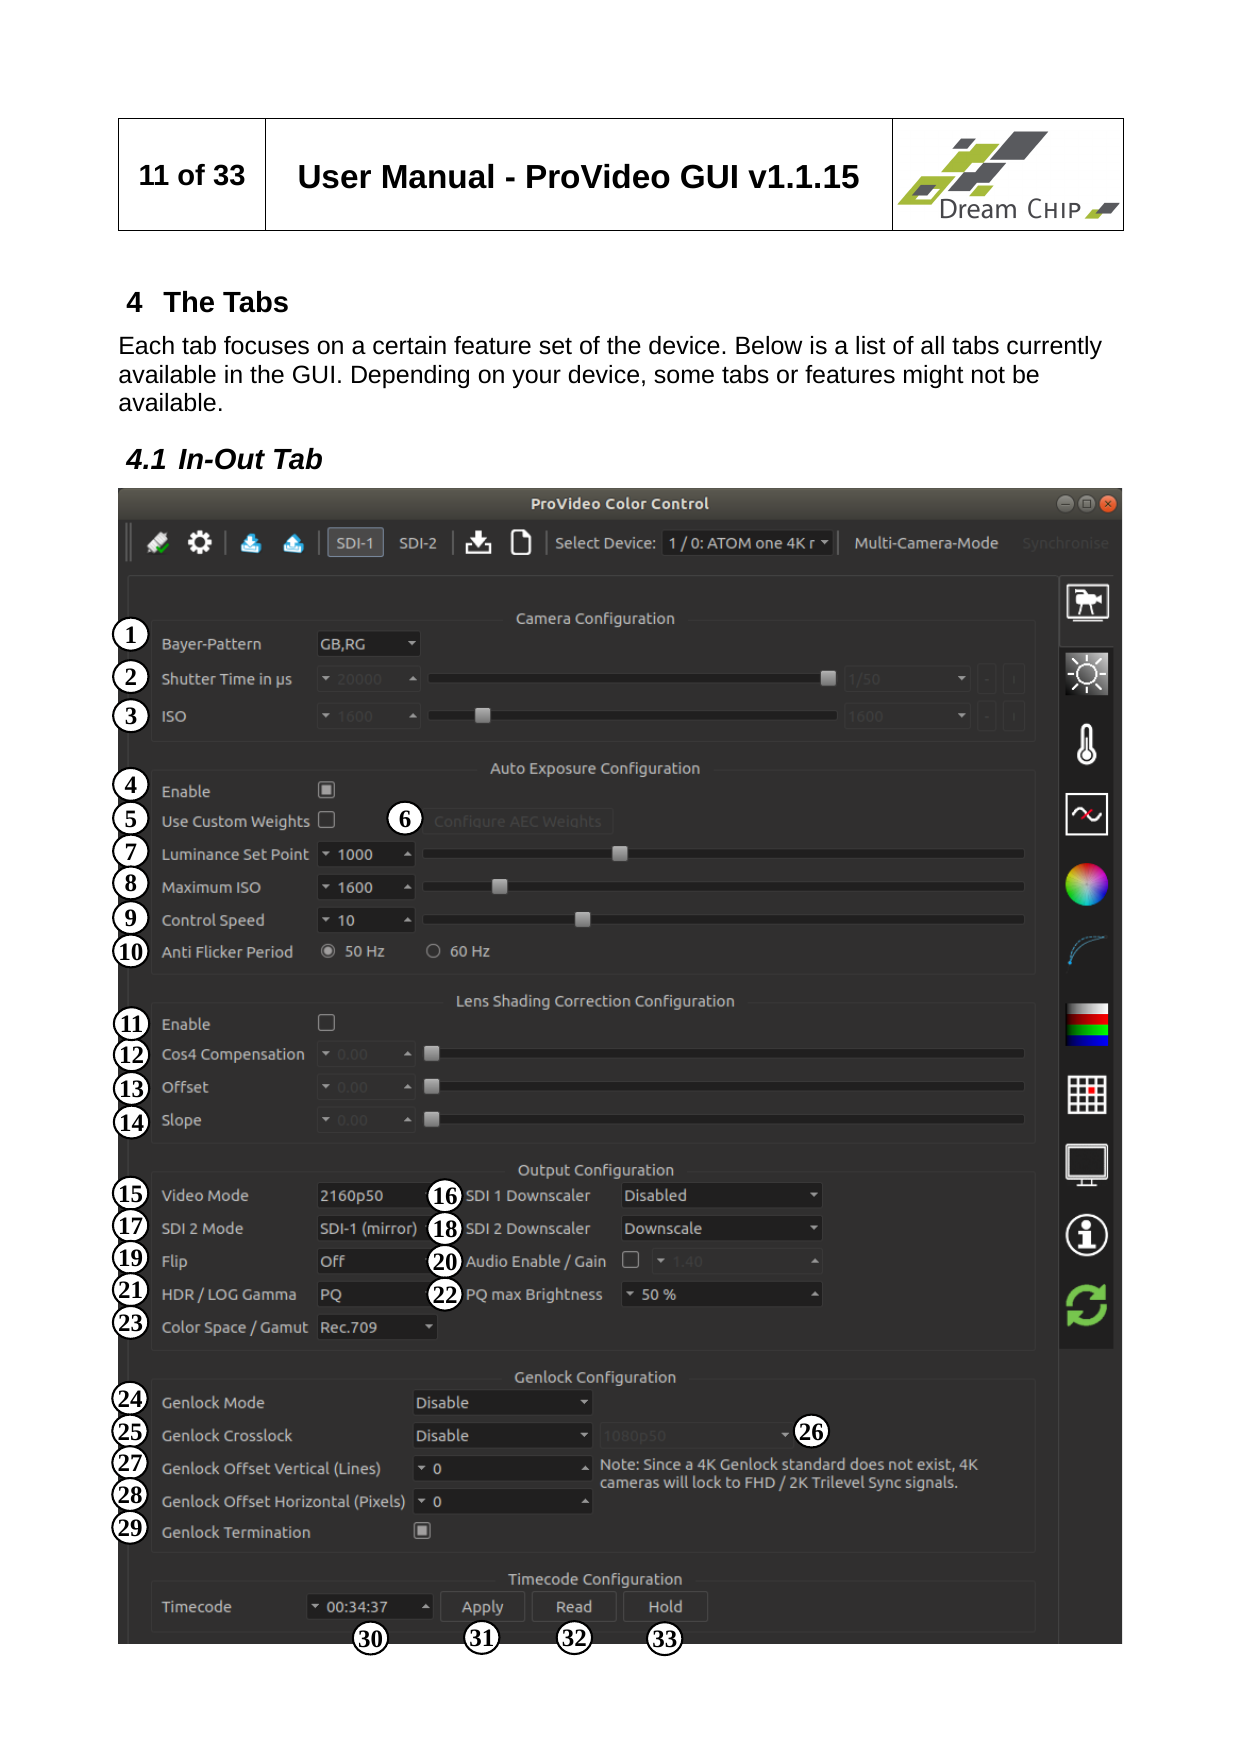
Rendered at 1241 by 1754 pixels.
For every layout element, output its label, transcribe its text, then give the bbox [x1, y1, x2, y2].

picture [118, 488, 1123, 1644]
picture [118, 897, 125, 904]
subtitle The Tabs [118, 285, 1122, 318]
picture [118, 1068, 124, 1075]
subtitle In-Out Tab [118, 442, 1122, 476]
picture [118, 1102, 124, 1109]
picture [897, 130, 1120, 220]
text Each tab focuses on a certain feature set of the device. Below is a list of all tabs currently available in the GUI. Depending on your device, some tabs or features might not be available. [118, 331, 1122, 417]
